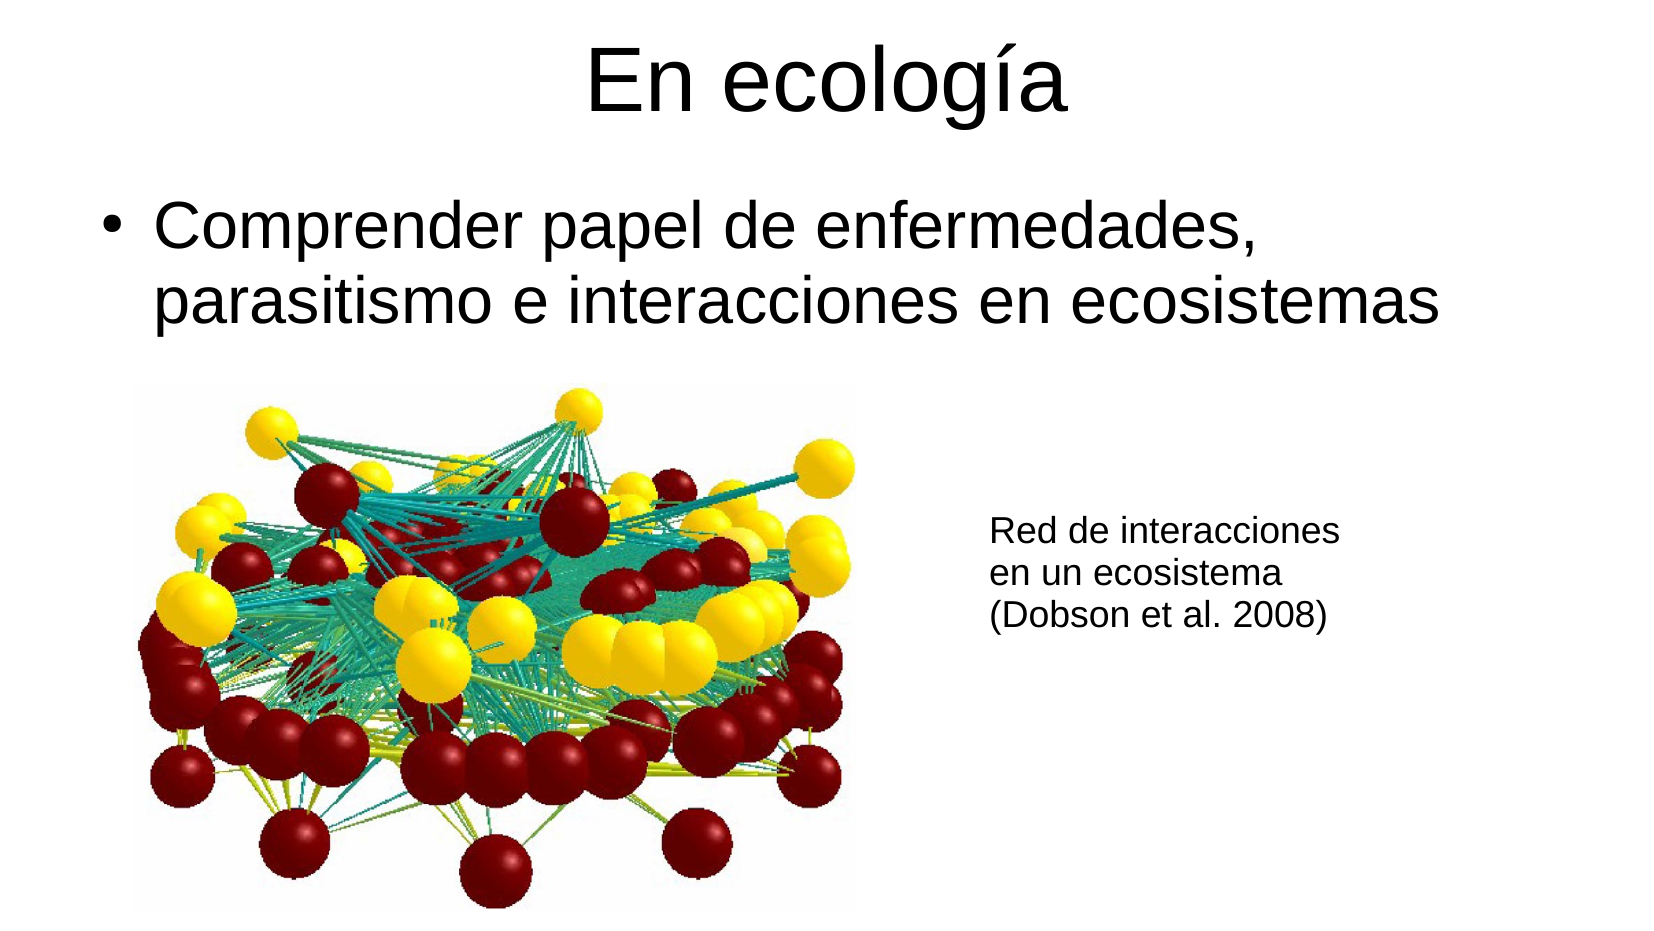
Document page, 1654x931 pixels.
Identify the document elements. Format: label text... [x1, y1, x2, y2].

picture [133, 383, 857, 911]
title En ecología [82, 1, 1571, 157]
list Comprender papel de enfermedades, parasitismo e interacciones en ecosistemas [82, 188, 1571, 728]
text_box Red de interacciones en un ecosistema (Dobson et al. 2008) [974, 501, 1388, 643]
